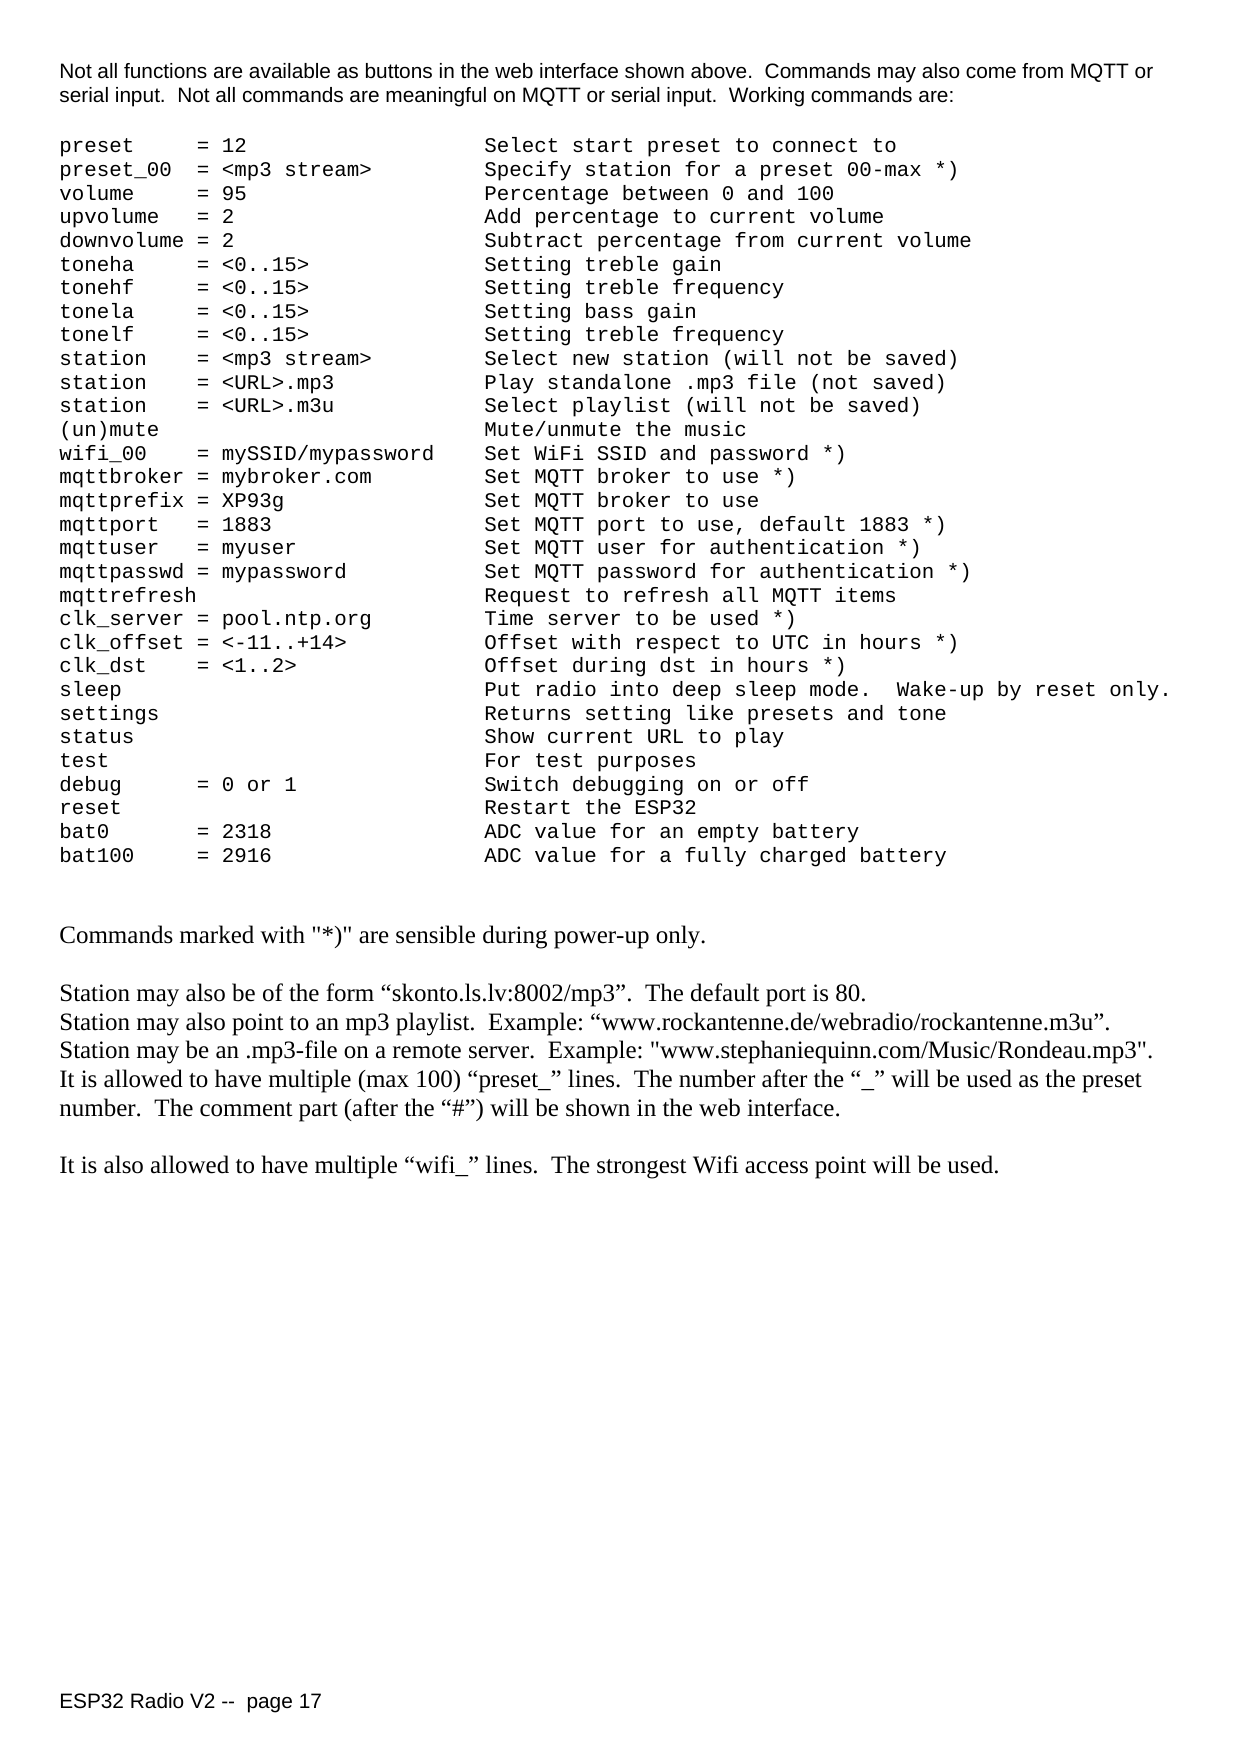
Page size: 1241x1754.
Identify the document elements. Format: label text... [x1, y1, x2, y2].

text station = <URL>.m3u Select playlist (will not be saved) [59, 395, 1181, 419]
text Station may be an .mp3-file on a remote server. Example: "www.stephaniequinn.com/Music/Rondeau.mp3". [59, 1035, 1181, 1064]
text Commands marked with "*)" are sensible during power-up only. [59, 920, 1181, 949]
text mqttbroker = mybroker.com Set MQTT broker to use *) [59, 466, 1181, 490]
text Station may also be of the form “skonto.ls.lv:8002/mp3”. The default port is 80. [59, 978, 1181, 1007]
text mqttprefix = XP93g Set MQTT broker to use [59, 490, 1181, 514]
text clk_dst = <1..2> Offset during dst in hours *) [59, 656, 1181, 679]
text mqttrefresh Request to refresh all MQTT items [59, 584, 1181, 608]
text tonela = <0..15> Setting bass gain [59, 301, 1181, 324]
text preset = 12 Select start preset to connect to [59, 135, 1181, 159]
text It is also allowed to have multiple “wifi_” lines. The strongest Wifi access point will be used. [59, 1150, 1181, 1179]
text bat0 = 2318 ADC value for an empty battery [59, 821, 1181, 845]
text reset Restart the ESP32 [59, 797, 1181, 821]
text upvolume = 2 Add percentage to current volume [59, 206, 1181, 230]
text sleep Put radio into deep sleep mode. Wake-up by reset only. [59, 679, 1181, 703]
text clk_server = pool.ntp.org Time server to be used *) [59, 608, 1181, 632]
text volume = 95 Percentage between 0 and 100 [59, 183, 1181, 206]
text wifi_00 = mySSID/mypassword Set WiFi SSID and password *) [59, 443, 1181, 466]
text mqttuser = myuser Set MQTT user for authentication *) [59, 537, 1181, 561]
text debug = 0 or 1 Switch debugging on or off [59, 774, 1181, 797]
text clk_offset = <-11..+14> Offset with respect to UTC in hours *) [59, 632, 1181, 656]
text mqttport = 1883 Set MQTT port to use, default 1883 *) [59, 514, 1181, 537]
text station = <mp3 stream> Select new station (will not be saved) [59, 348, 1181, 372]
text Station may also point to an mp3 playlist. Example: “www.rockantenne.de/webradio/rockantenne.m3u”. [59, 1007, 1181, 1035]
text settings Returns setting like presets and tone [59, 703, 1181, 726]
text Not all functions are available as buttons in the web interface shown above. Commands may also come from MQTT or serial input. Not all commands are meaningful on MQTT or serial input. Working commands are: [59, 59, 1181, 107]
text test For test purposes [59, 750, 1181, 774]
text downvolume = 2 Subtract percentage from current volume [59, 230, 1181, 253]
text station = <URL>.mp3 Play standalone .mp3 file (not saved) [59, 372, 1181, 395]
text bat100 = 2916 ADC value for a fully charged battery [59, 845, 1181, 868]
text preset_00 = <mp3 stream> Specify station for a preset 00-max *) [59, 159, 1181, 183]
text toneha = <0..15> Setting treble gain [59, 253, 1181, 277]
text status Show current URL to play [59, 726, 1181, 750]
text tonehf = <0..15> Setting treble frequency [59, 277, 1181, 301]
text It is allowed to have multiple (max 100) “preset_” lines. The number after the “_” will be used as the preset number. The comment part (after the “#”) will be shown in the web interface. [59, 1064, 1181, 1150]
text mqttpasswd = mypassword Set MQTT password for authentication *) [59, 561, 1181, 584]
text tonelf = <0..15> Setting treble frequency [59, 324, 1181, 348]
text (un)mute Mute/unmute the music [59, 419, 1181, 443]
